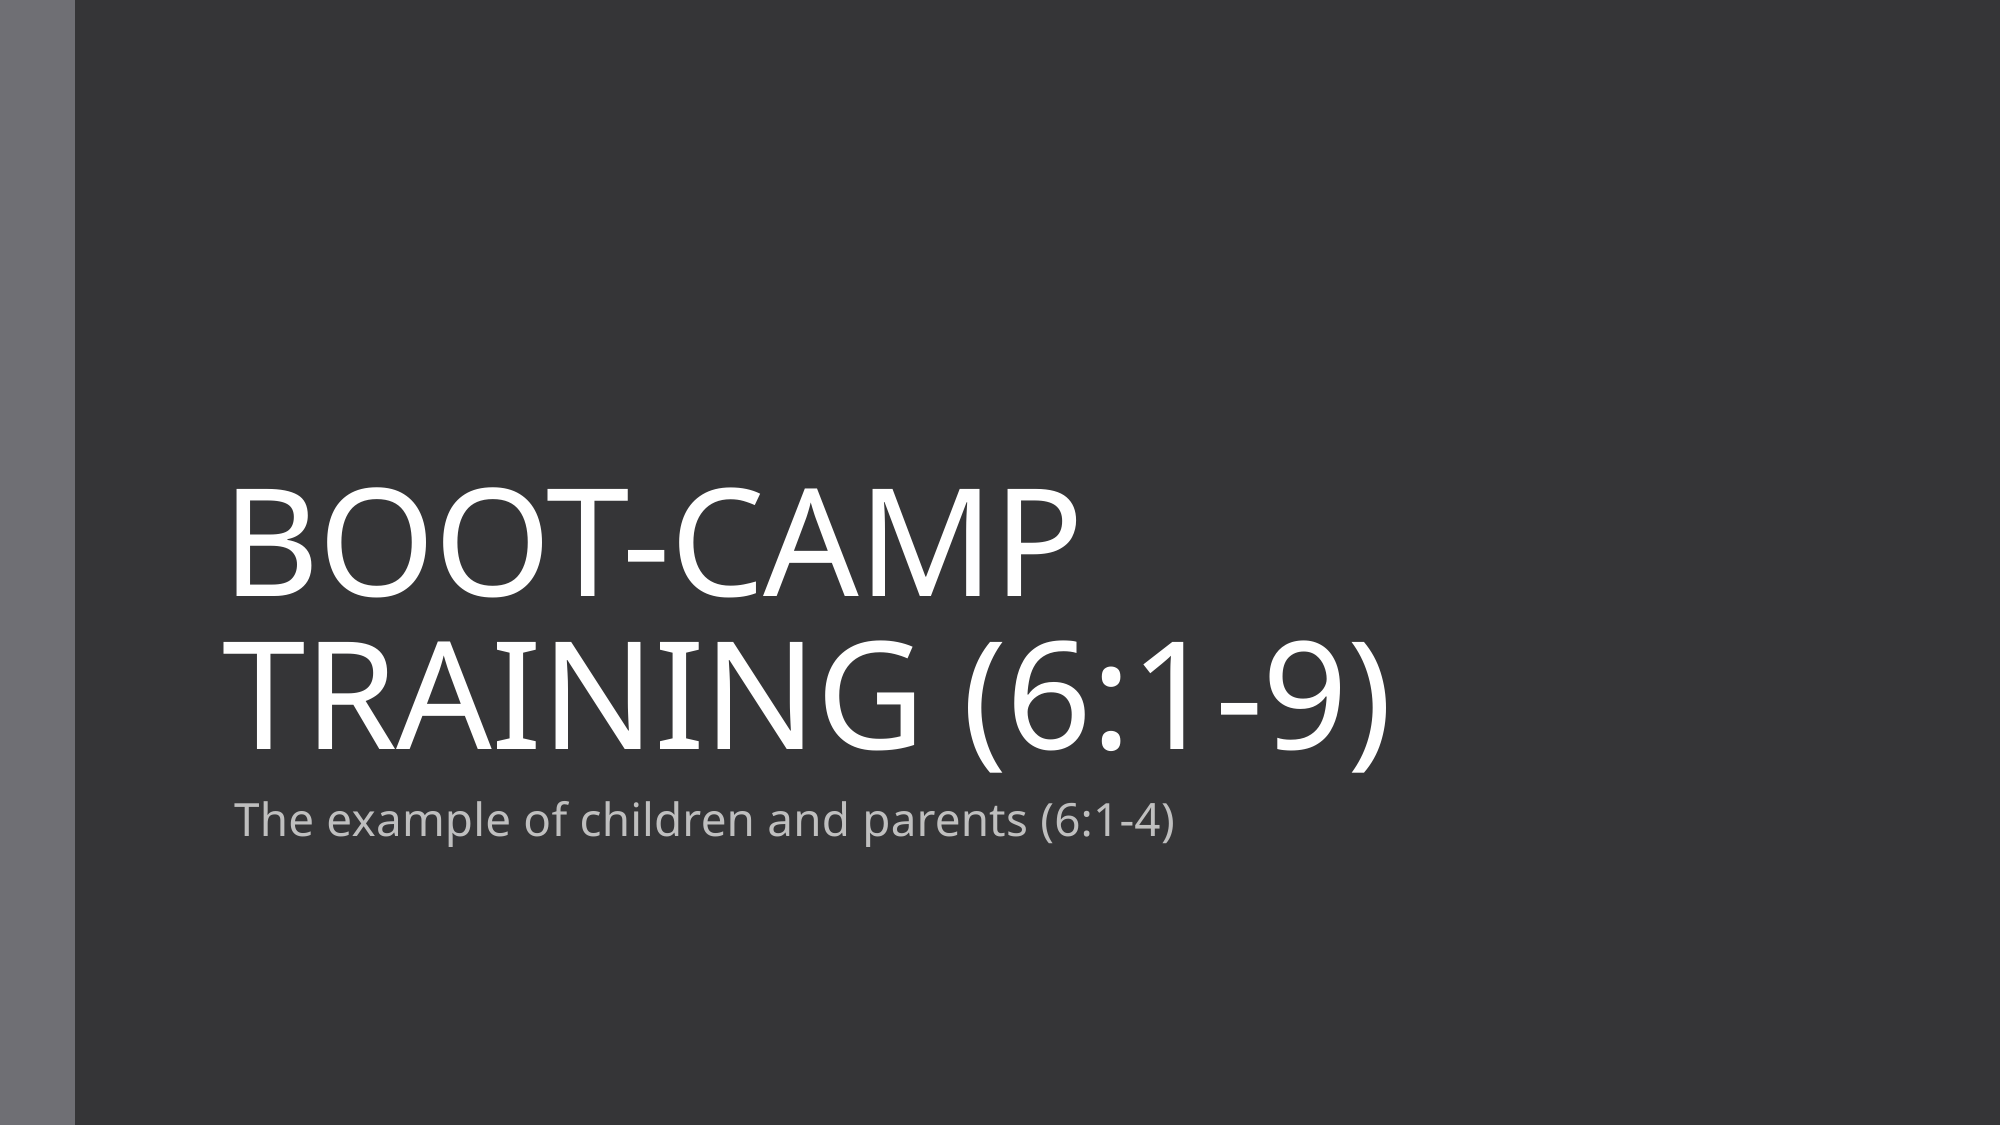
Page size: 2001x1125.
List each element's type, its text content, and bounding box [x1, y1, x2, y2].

title BOOT-CAMP TRAINING (6:1-9) [206, 124, 1752, 787]
subtitle The example of children and parents (6:1-4) [206, 787, 1752, 1066]
